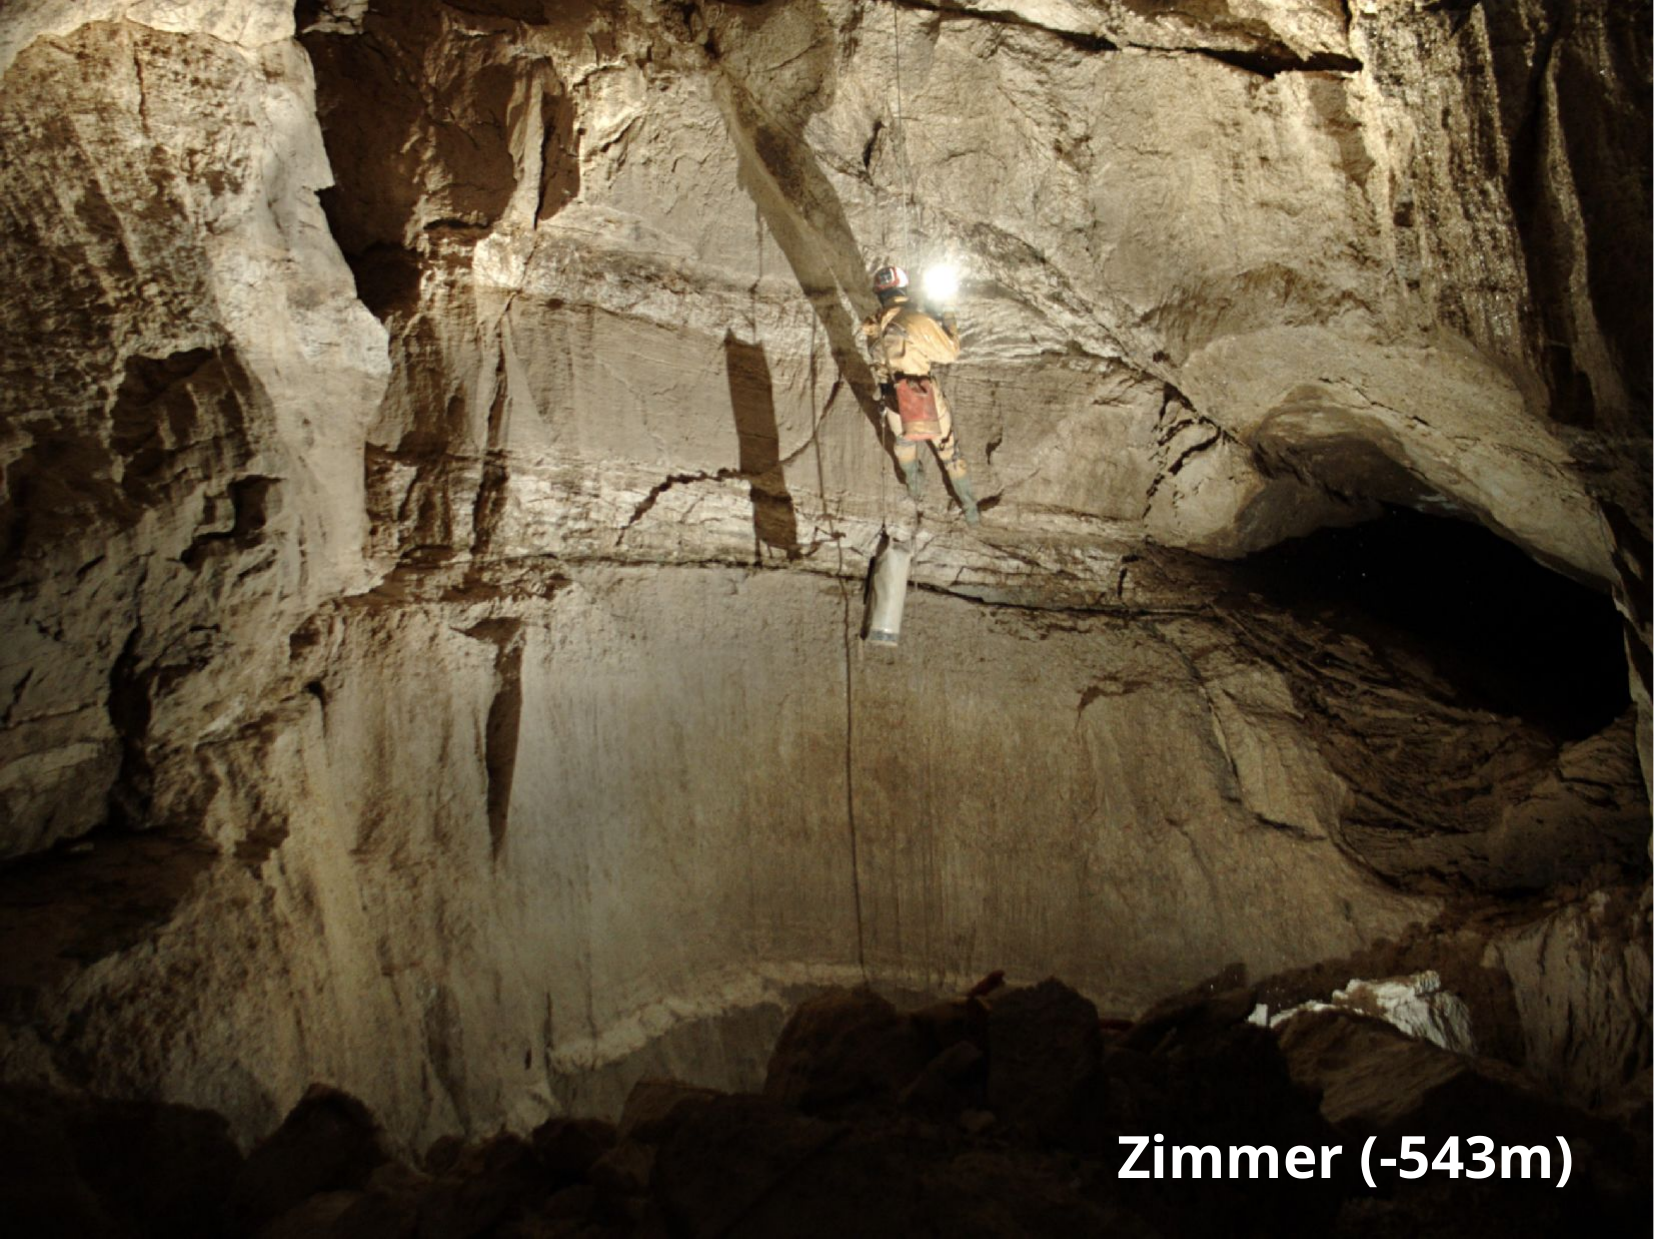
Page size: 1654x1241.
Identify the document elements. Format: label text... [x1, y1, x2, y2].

picture [0, 0, 1654, 1239]
text_box Zimmer (-543m) [1102, 1119, 1611, 1200]
